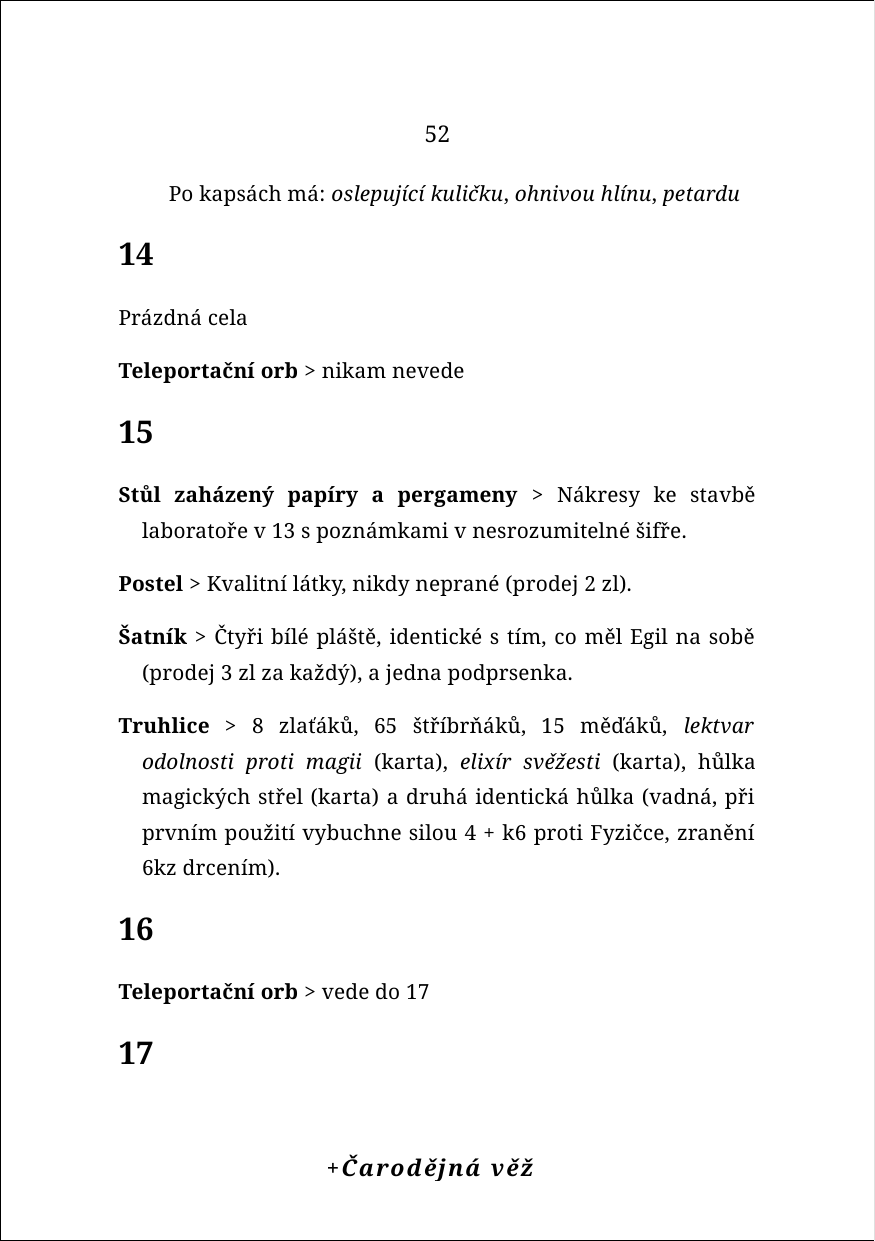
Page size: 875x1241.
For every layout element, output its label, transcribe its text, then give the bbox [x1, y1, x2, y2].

text Stůl zaházený papíry a pergameny > Nákresy ke stavbě laboratoře v 13 s poznámkami v nesrozumitelné šifře. [118, 481, 756, 544]
text 16 [118, 907, 756, 949]
text 17 [118, 1031, 756, 1073]
text Po kapsách má: oslepující kuličku, ohnivou hlínu, petardu [168, 179, 756, 207]
text 15 [118, 409, 756, 452]
text Postel > Kvalitní látky, nikdy neprané (prodej 2 zl). [118, 569, 756, 598]
text Prázdná cela [118, 303, 756, 332]
text Truhlice > 8 zlaťáků, 65 štříbrňáků, 15 měďáků, lektvar odolnosti proti magii (karta), elixír svěžesti (karta), hůlka magických střel (karta) a druhá identická hůlka (vadná, při prvním použití vybuchne silou 4 + k6 proti Fyzičce, zranění 6kz drcením). [118, 711, 756, 882]
text Teleportační orb > vede do 17 [118, 977, 756, 1006]
text 14 [118, 232, 756, 275]
text Teleportační orb > nikam nevede [118, 356, 756, 385]
text Šatník > Čtyři bílé pláště, identické s tím, co měl Egil na sobě (prodej 3 zl za každý), a jedna podprsenka. [118, 622, 756, 686]
